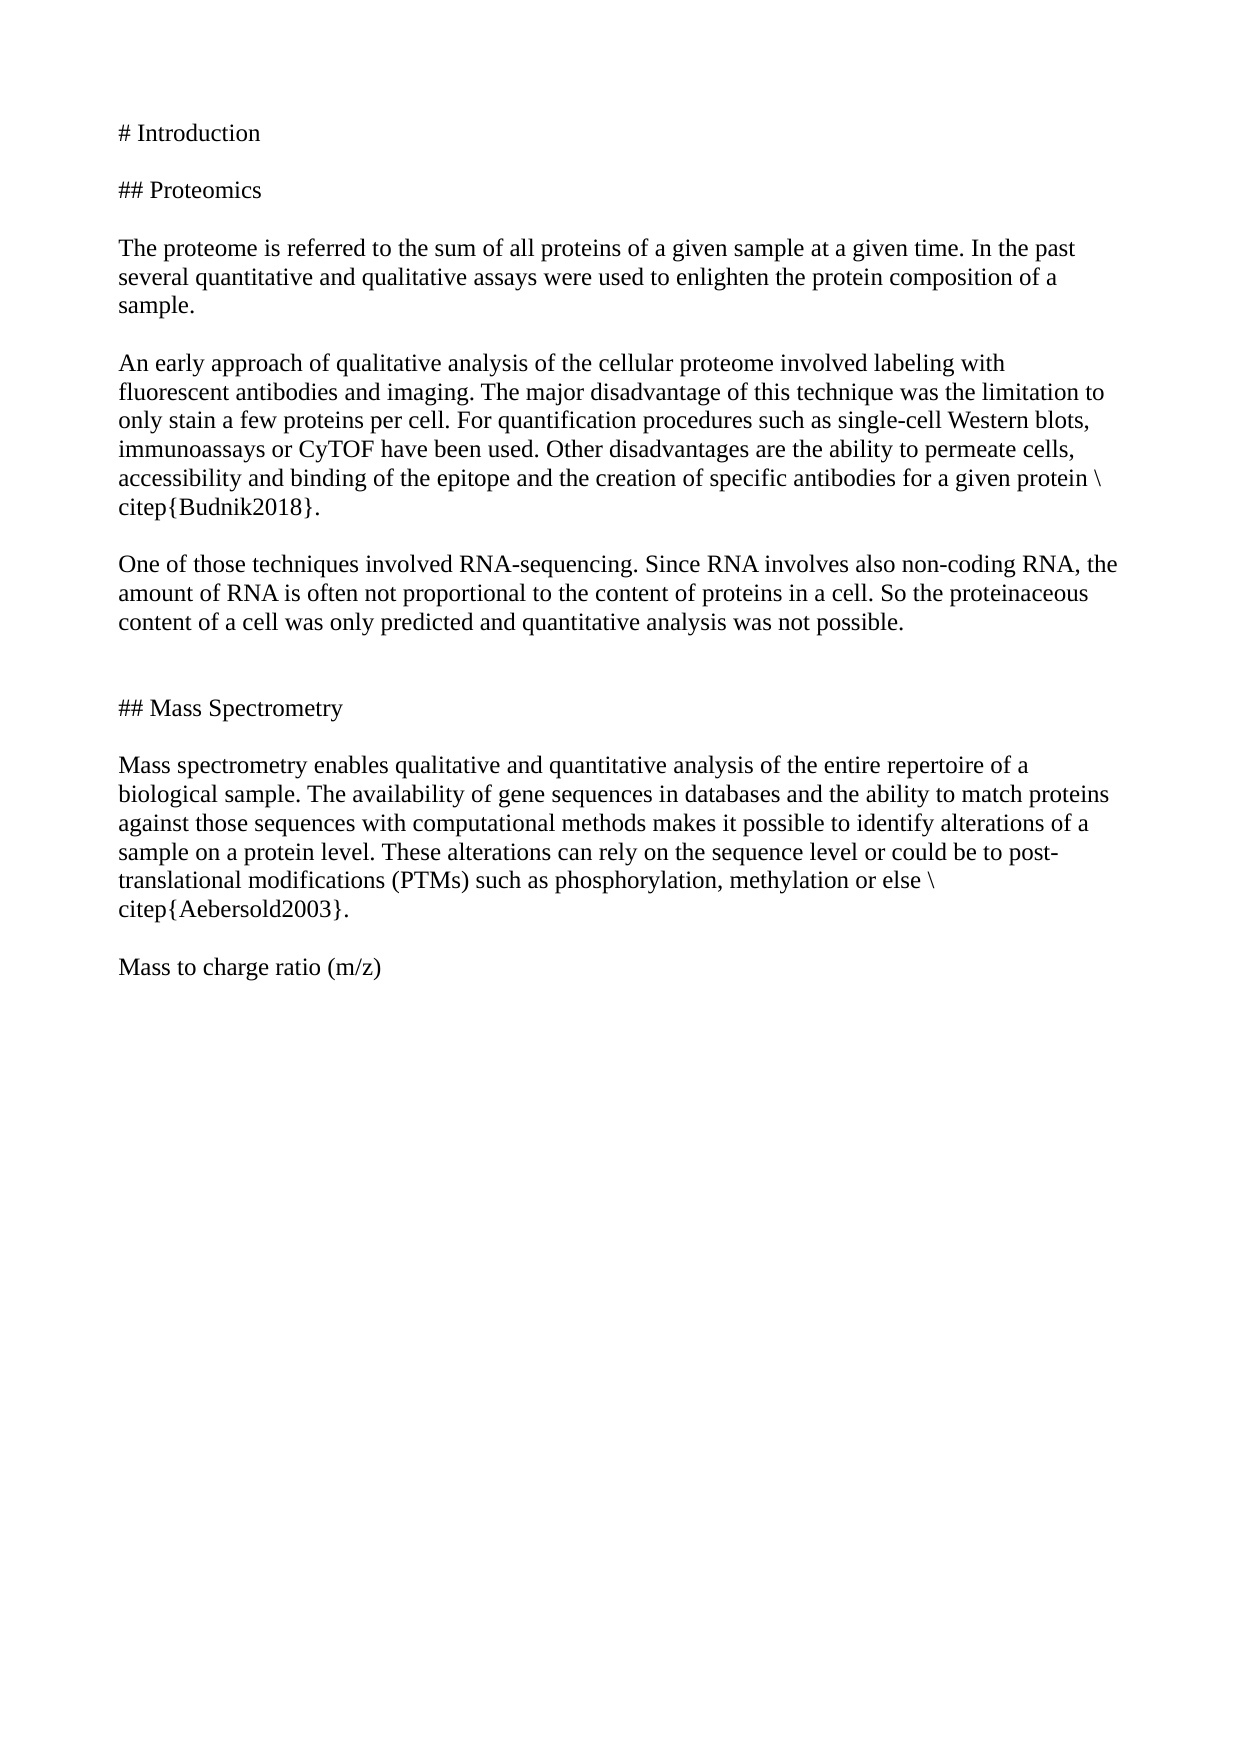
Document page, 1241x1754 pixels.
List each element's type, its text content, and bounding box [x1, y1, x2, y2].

text # Introduction [118, 118, 1122, 147]
text Mass spectrometry enables qualitative and quantitative analysis of the entire repertoire of a biological sample. The availability of gene sequences in databases and the ability to match proteins against those sequences with computational methods makes it possible to identify alterations of a sample on a protein level. These alterations can rely on the sequence level or could be to post-translational modifications (PTMs) such as phosphorylation, methylation or else \citep{Aebersold2003}. [118, 751, 1122, 923]
text The proteome is referred to the sum of all proteins of a given sample at a given time. In the past several quantitative and qualitative assays were used to enlighten the protein composition of a sample. [118, 233, 1122, 319]
text Mass to charge ratio (m/z) [118, 952, 1122, 981]
text One of those techniques involved RNA-sequencing. Since RNA involves also non-coding RNA, the amount of RNA is often not proportional to the content of proteins in a cell. So the proteinaceous content of a cell was only predicted and quantitative analysis was not possible. [118, 549, 1122, 636]
text ## Mass Spectrometry [118, 693, 1122, 722]
text ## Proteomics [118, 176, 1122, 204]
text An early approach of qualitative analysis of the cellular proteome involved labeling with fluorescent antibodies and imaging. The major disadvantage of this technique was the limitation to only stain a few proteins per cell. For quantification procedures such as single-cell Western blots, immunoassays or CyTOF have been used. Other disadvantages are the ability to permeate cells, accessibility and binding of the epitope and the creation of specific antibodies for a given protein \citep{Budnik2018}. [118, 348, 1122, 521]
